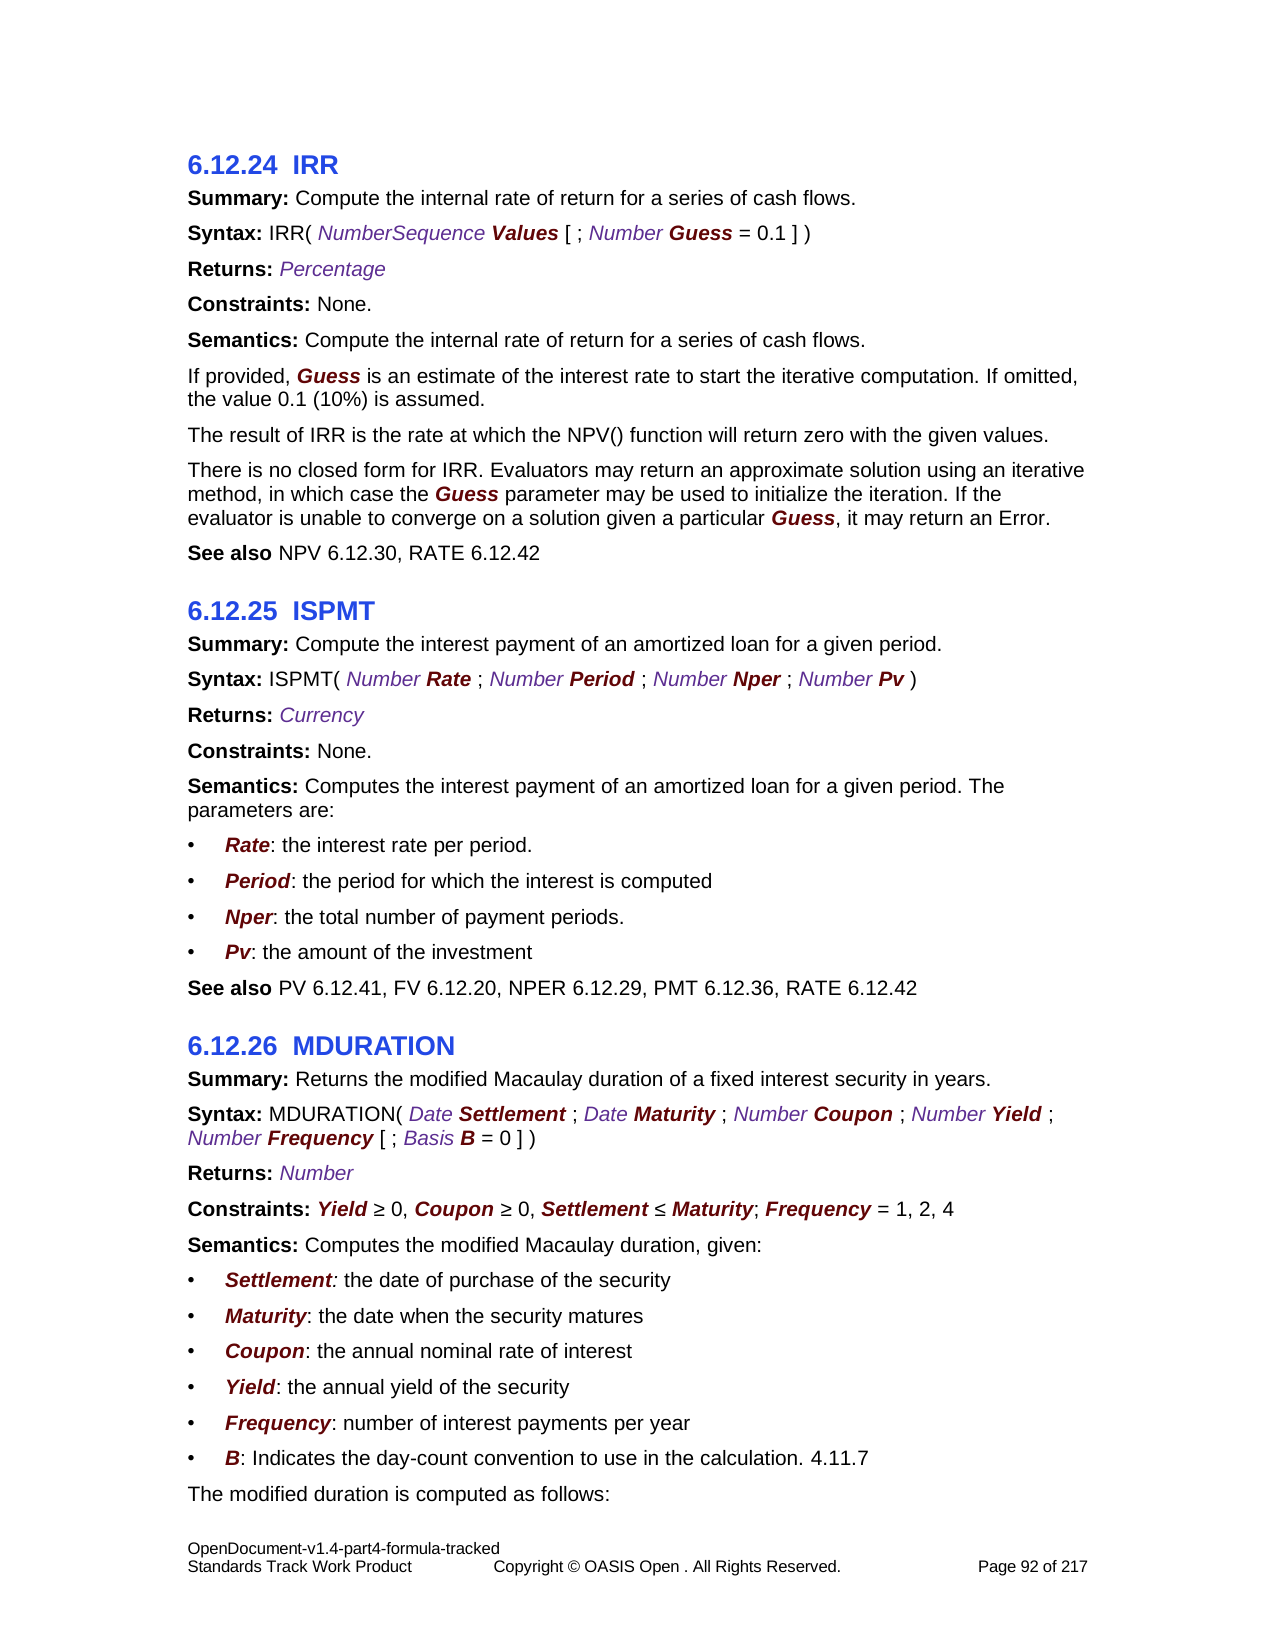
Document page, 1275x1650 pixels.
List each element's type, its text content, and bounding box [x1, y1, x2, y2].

text Summary: Compute the internal rate of return for a series of cash flows. [187, 186, 1088, 209]
subtitle MDURATION [187, 1031, 1088, 1061]
text Semantics: Computes the interest payment of an amortized loan for a given period. The parameters are: [187, 775, 1088, 822]
text There is no closed form for IRR. Evaluators may return an approximate solution using an iterative method, in which case the Guess parameter may be used to initialize the iteration. If the evaluator is unable to converge on a solution given a particular Guess, it may return an Error. [187, 459, 1088, 529]
text If provided, Guess is an estimate of the interest rate to start the iterative computation. If omitted, the value 0.1 (10%) is assumed. [187, 364, 1088, 411]
text Constraints: Yield ≥ 0, Coupon ≥ 0, Settlement ≤ Maturity; Frequency = 1, 2, 4 [187, 1197, 1088, 1221]
text The modified duration is computed as follows: [187, 1482, 1088, 1506]
text Syntax: ISPMT( Number Rate ; Number Period ; Number Nper ; Number Pv ) [187, 668, 1088, 691]
text Returns: Number [187, 1162, 1088, 1185]
list Coupon: the annual nominal rate of interest [187, 1340, 1088, 1363]
text Returns: Currency [187, 703, 1088, 727]
text Returns: Percentage [187, 257, 1088, 281]
text See also PV 6.12.41, FV 6.12.20, NPER 6.12.29, PMT 6.12.36, RATE 6.12.42 [187, 976, 1088, 1000]
text Constraints: None. [187, 739, 1088, 763]
text Constraints: None. [187, 293, 1088, 316]
subtitle IRR [187, 150, 1088, 180]
list Period: the period for which the interest is computed [187, 869, 1088, 893]
text The result of IRR is the rate at which the NPV() function will return zero with the given values. [187, 423, 1088, 447]
text Semantics: Computes the modified Macaulay duration, given: [187, 1233, 1088, 1257]
text Summary: Compute the interest payment of an amortized loan for a given period. [187, 632, 1088, 656]
subtitle ISPMT [187, 596, 1088, 626]
list Frequency: number of interest payments per year [187, 1411, 1088, 1435]
text Semantics: Compute the internal rate of return for a series of cash flows. [187, 328, 1088, 352]
text Syntax: MDURATION( Date Settlement ; Date Maturity ; Number Coupon ; Number Yield ; Number Frequency [ ; Basis B = 0 ] ) [187, 1103, 1088, 1150]
list Settlement: the date of purchase of the security [187, 1269, 1088, 1292]
text Summary: Returns the modified Macaulay duration of a fixed interest security in years. [187, 1067, 1088, 1091]
list Rate: the interest rate per period. [187, 834, 1088, 857]
list Maturity: the date when the security matures [187, 1304, 1088, 1328]
list B: Indicates the day-count convention to use in the calculation. 4.11.7 [187, 1447, 1088, 1470]
list Yield: the annual yield of the security [187, 1376, 1088, 1399]
text Syntax: IRR( NumberSequence Values [ ; Number Guess = 0.1 ] ) [187, 222, 1088, 245]
text See also NPV 6.12.30, RATE 6.12.42 [187, 542, 1088, 565]
list Pv: the amount of the investment [187, 941, 1088, 964]
list Nper: the total number of payment periods. [187, 905, 1088, 929]
